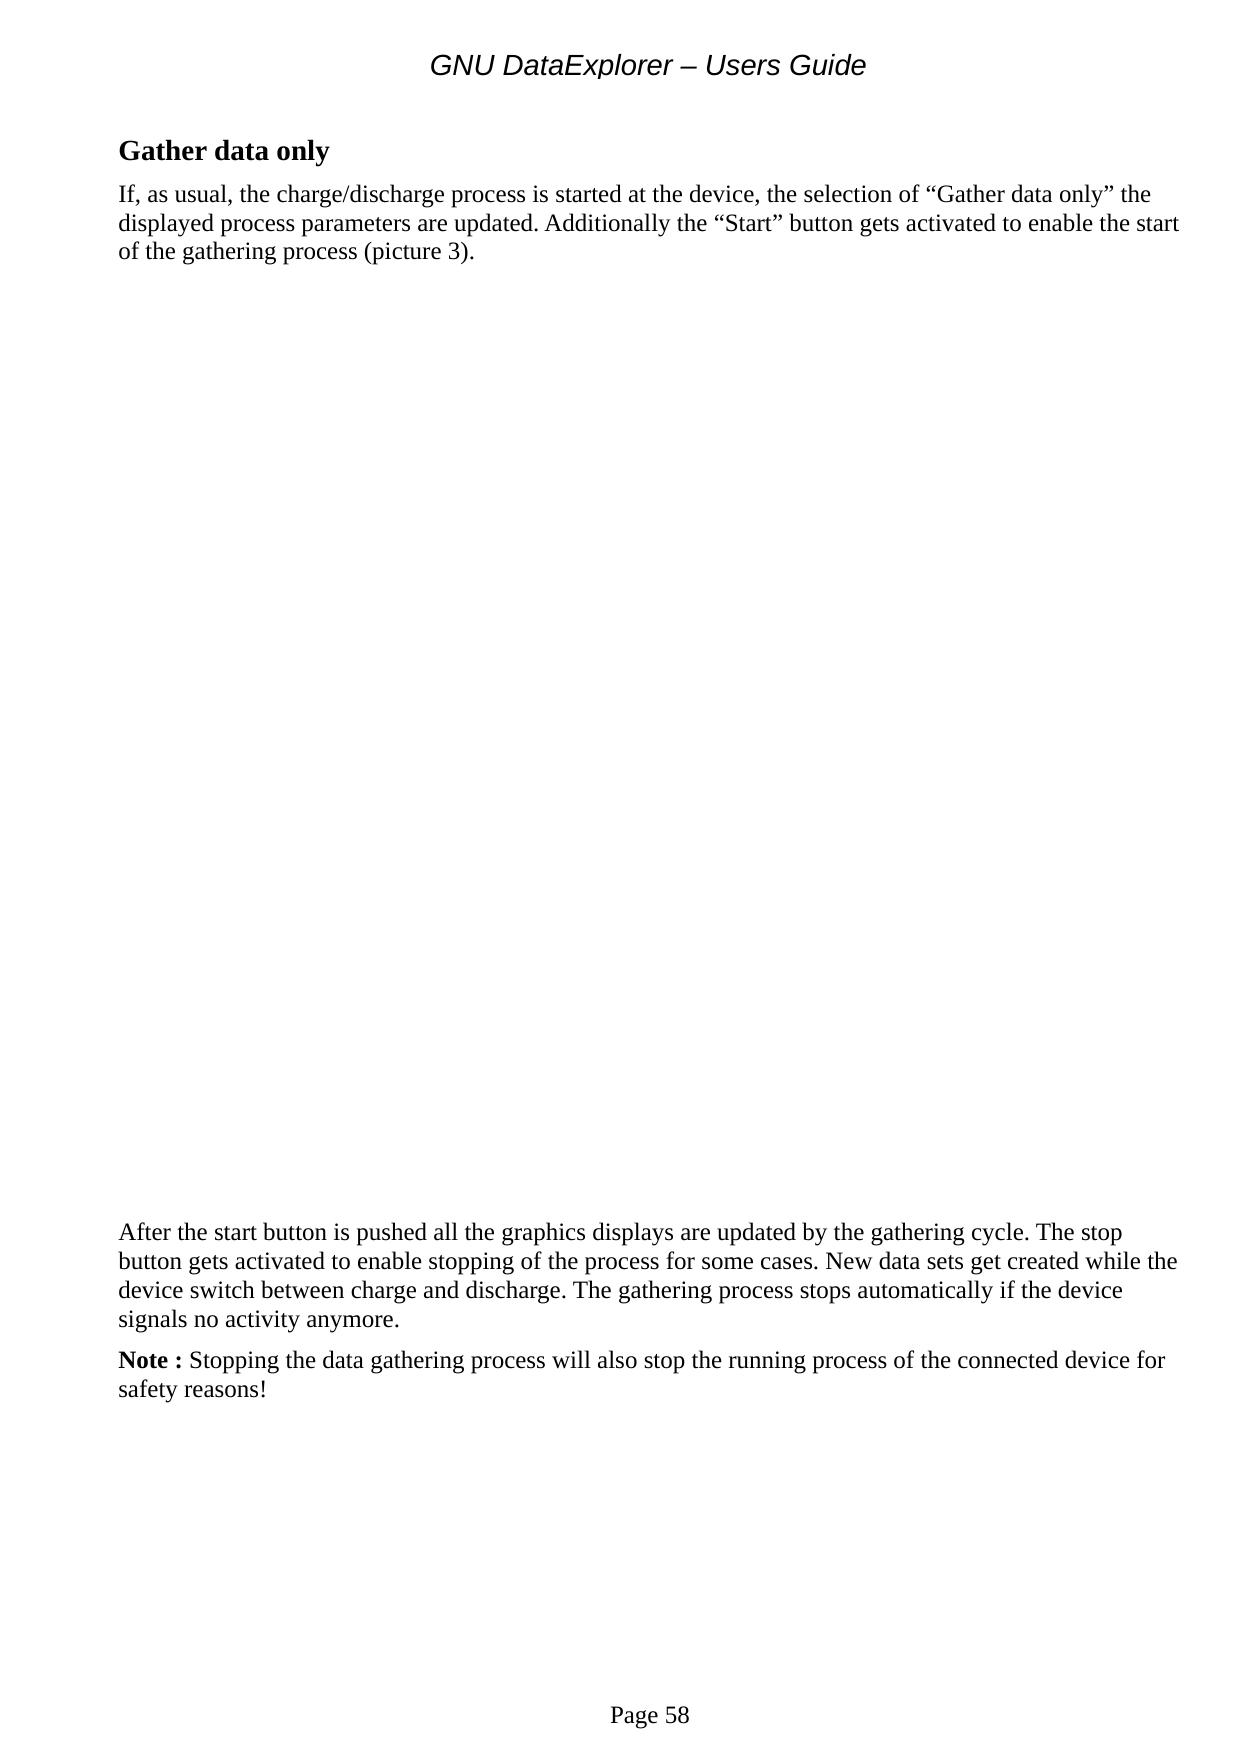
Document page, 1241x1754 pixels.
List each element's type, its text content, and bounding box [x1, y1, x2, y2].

text After the start button is pushed all the graphics displays are updated by the gathering cycle. The stop button gets activated to enable stopping of the process for some cases. New data sets get created while the device switch between charge and discharge. The gathering process stops automatically if the device signals no activity anymore. [118, 1217, 1181, 1332]
subtitle Gather data only [118, 133, 1181, 166]
text If, as usual, the charge/discharge process is started at the device, the selection of “Gather data only” the displayed process parameters are updated. Additionally the “Start” button gets activated to enable the start of the gathering process (picture 3). [118, 179, 1181, 265]
text Note : Stopping the data gathering process will also stop the running process of the connected device for safety reasons! [118, 1345, 1181, 1402]
